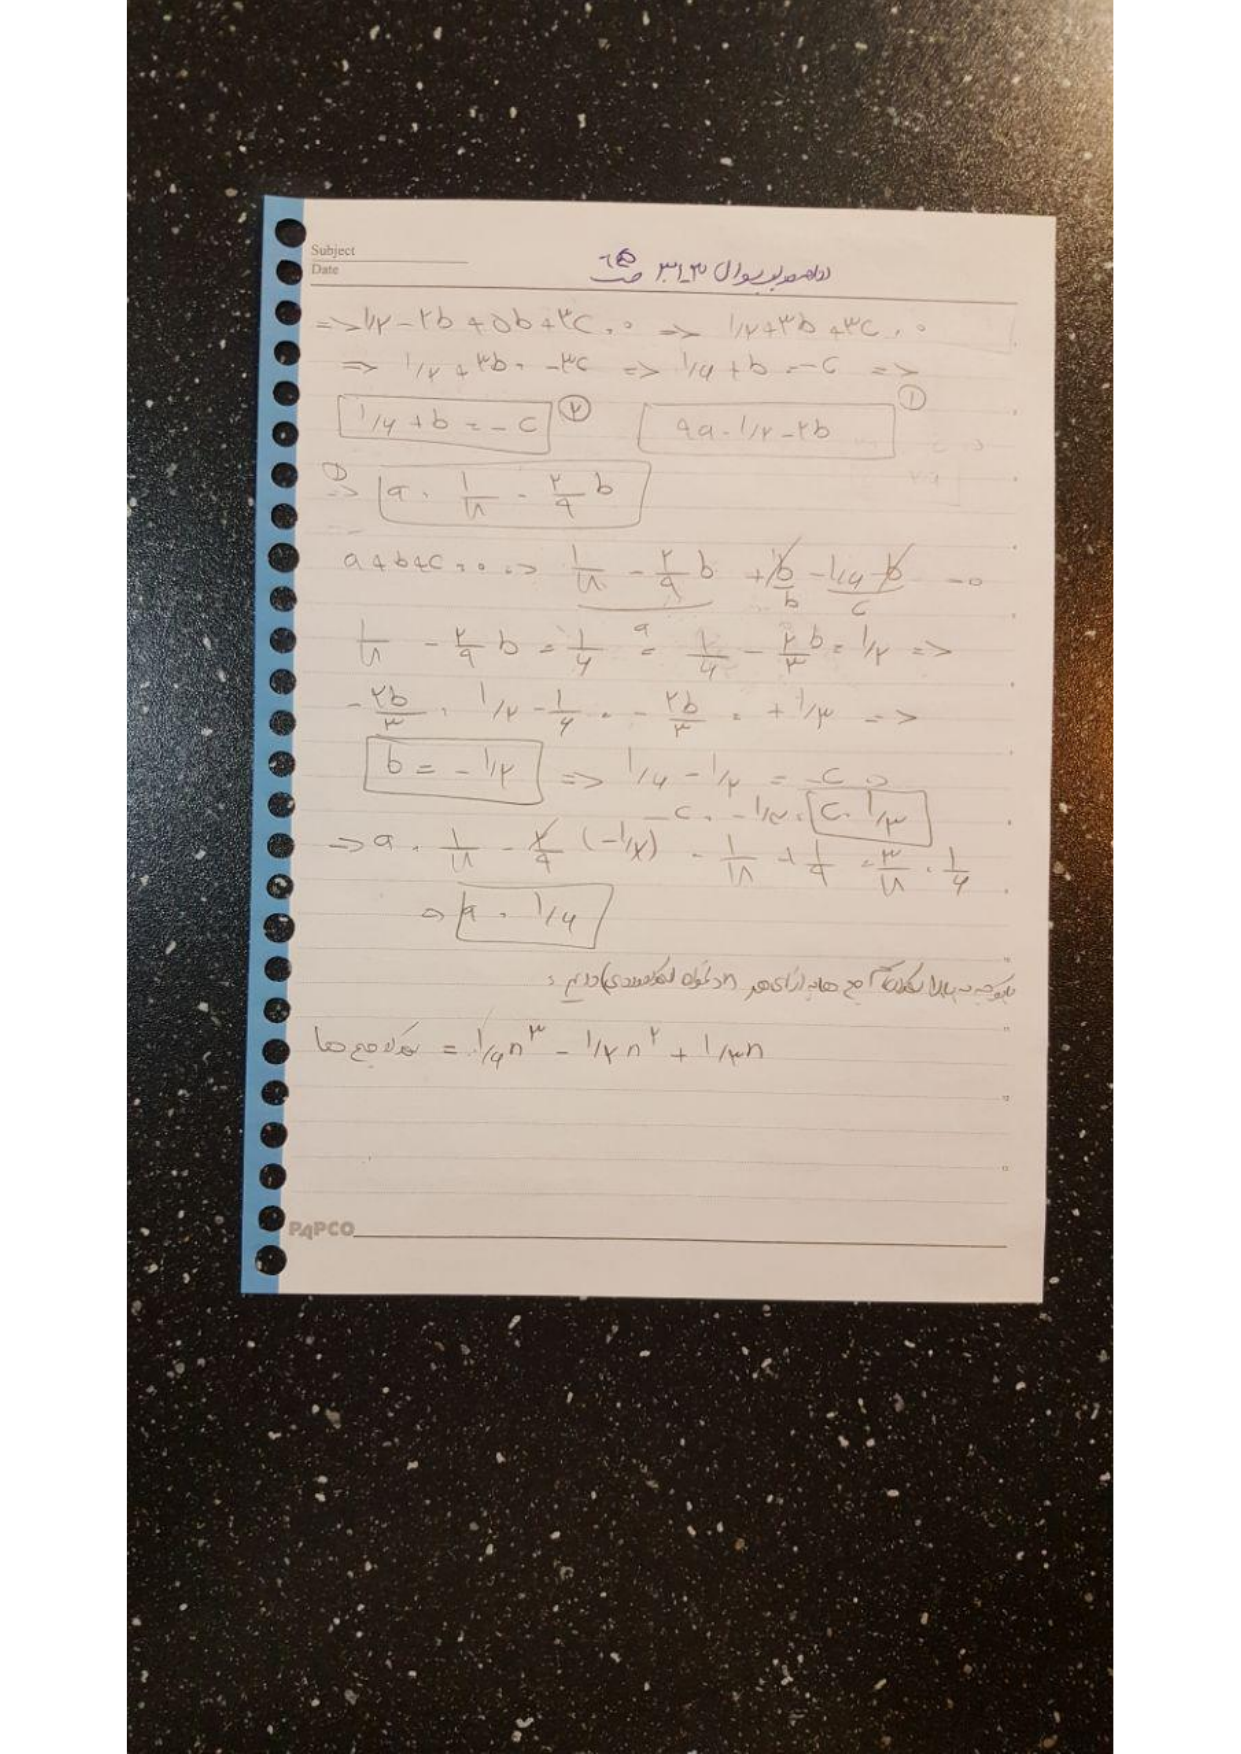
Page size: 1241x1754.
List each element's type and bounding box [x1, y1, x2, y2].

picture [126, 0, 1114, 1754]
